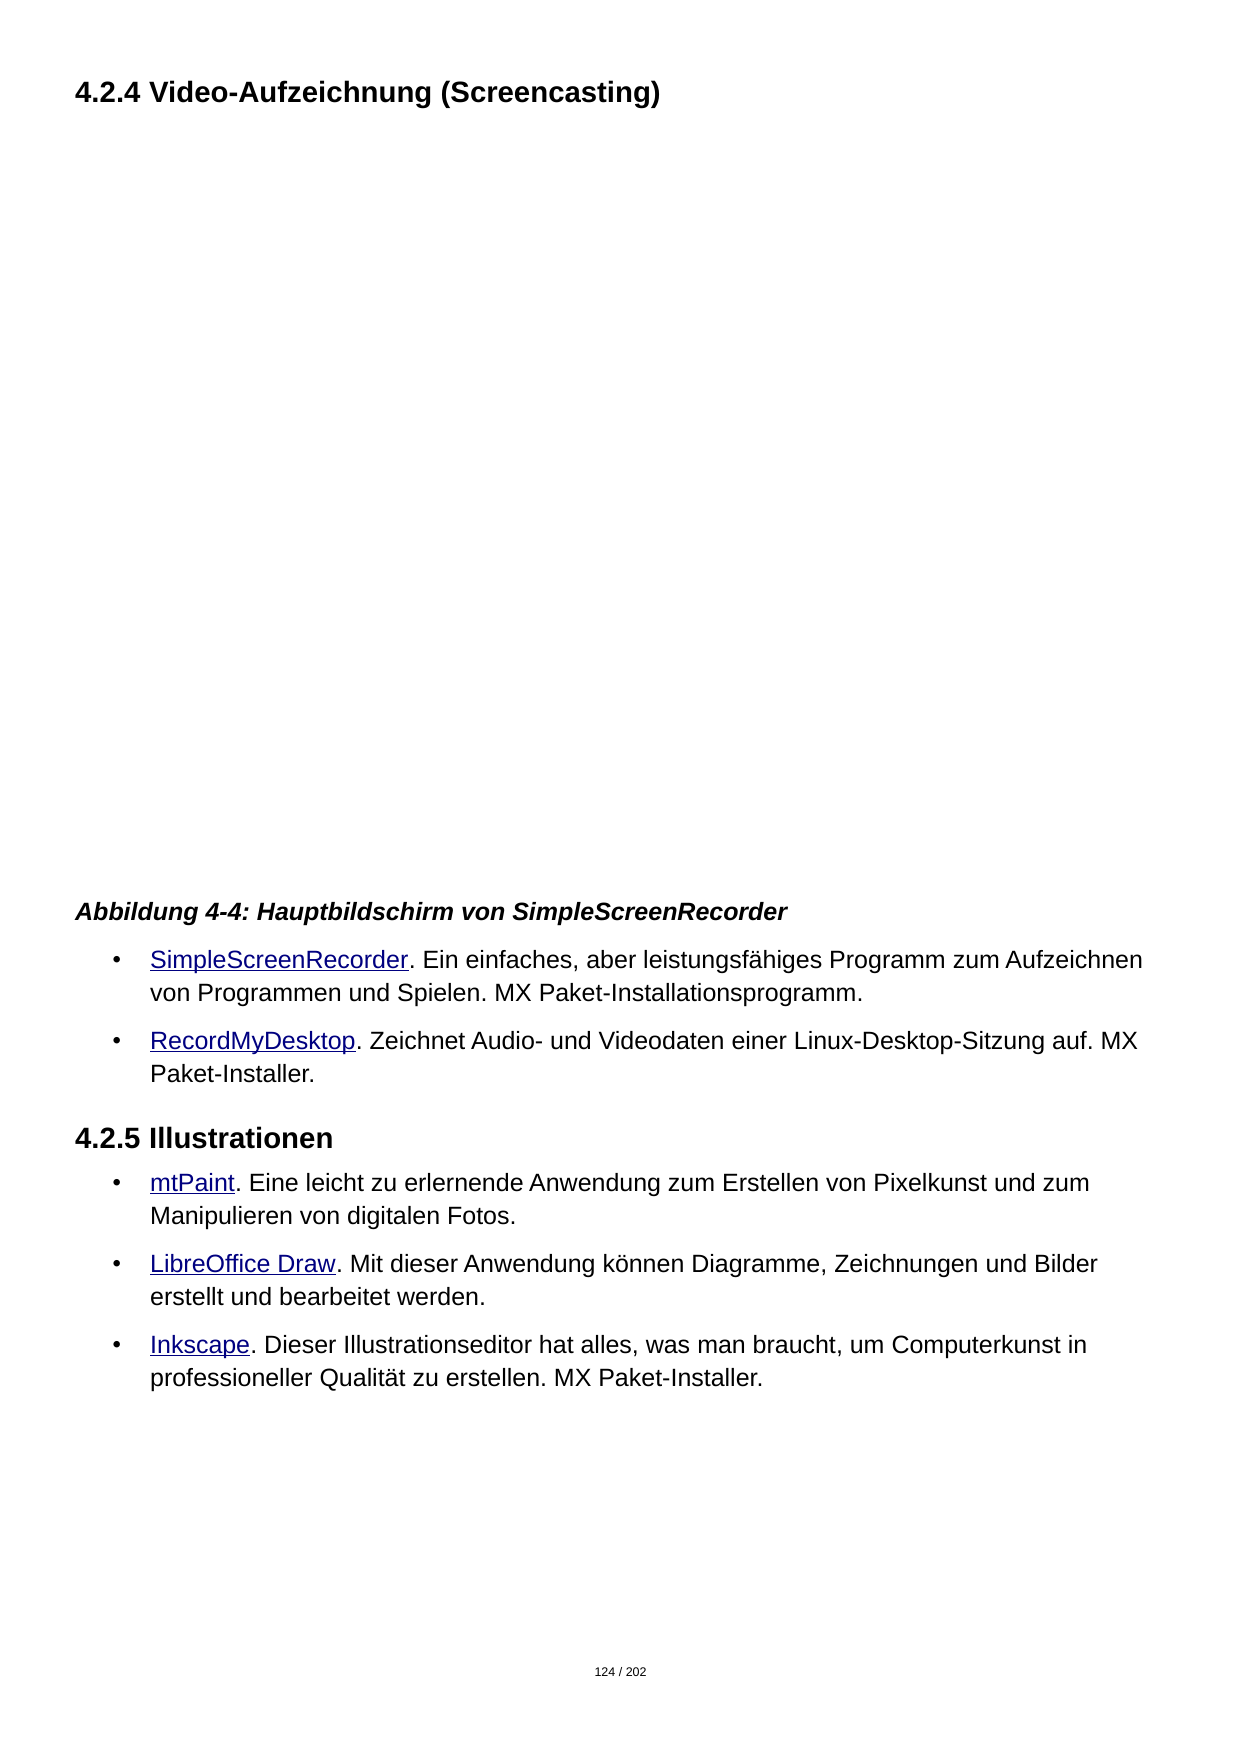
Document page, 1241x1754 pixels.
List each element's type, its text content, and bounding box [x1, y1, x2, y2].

subtitle Illustrationen [75, 1121, 1166, 1155]
subtitle Video-Aufzeichnung (Screencasting) [75, 75, 1166, 109]
list RecordMyDesktop. Zeichnet Audio- und Videodaten einer Linux-Desktop-Sitzung auf. MX Paket-Installer. [112, 1026, 1166, 1088]
list Inkscape. Dieser Illustrationseditor hat alles, was man braucht, um Computerkunst in professioneller Qualität zu erstellen. MX Paket-Installer. [112, 1330, 1166, 1392]
list mtPaint. Eine leicht zu erlernende Anwendung zum Erstellen von Pixelkunst und zum Manipulieren von digitalen Fotos. [112, 1168, 1166, 1229]
text Abbildung 4-4: Hauptbildschirm von SimpleScreenRecorder [75, 121, 1166, 925]
list LibreOffice Draw. Mit dieser Anwendung können Diagramme, Zeichnungen und Bilder erstellt und bearbeitet werden. [112, 1249, 1166, 1311]
list SimpleScreenRecorder. Ein einfaches, aber leistungsfähiges Programm zum Aufzeichnen von Programmen und Spielen. MX Paket-Installationsprogramm. [112, 944, 1166, 1006]
